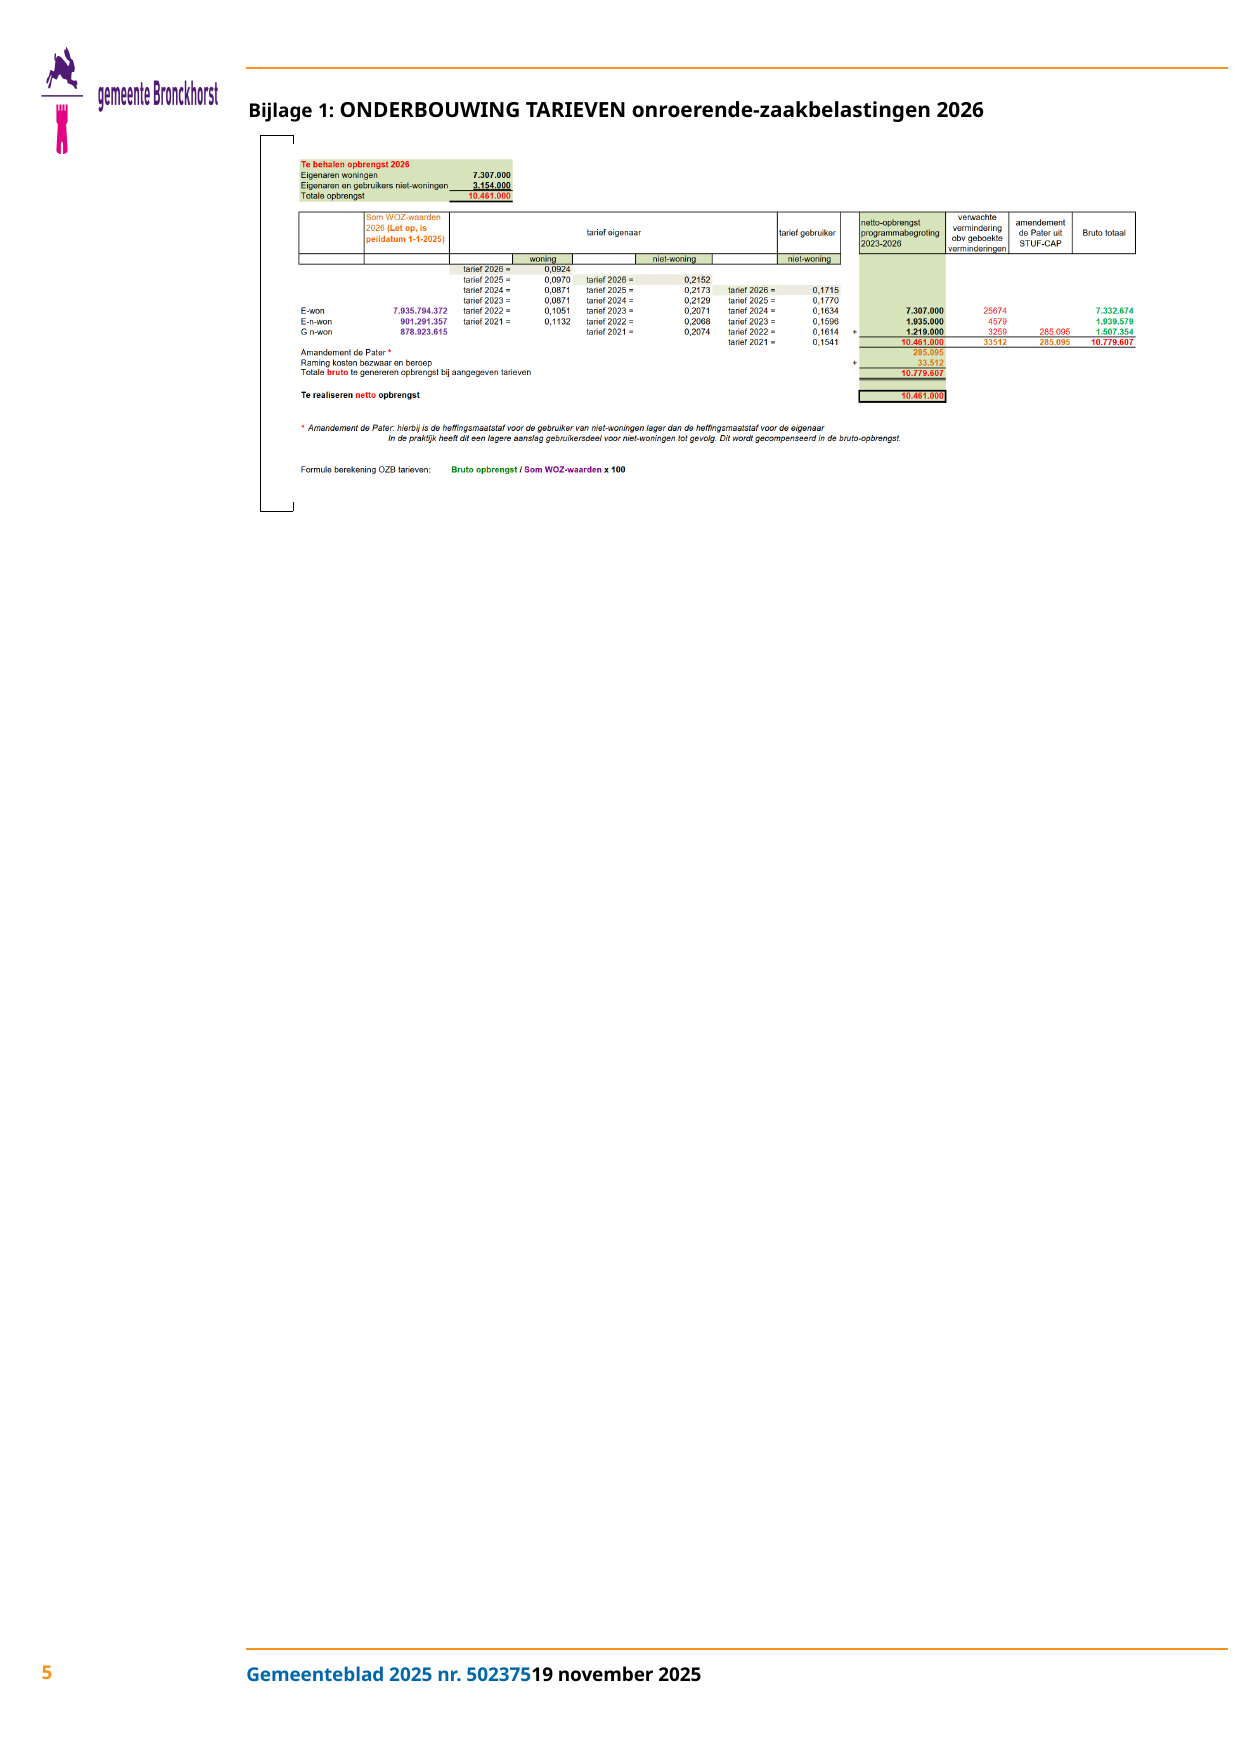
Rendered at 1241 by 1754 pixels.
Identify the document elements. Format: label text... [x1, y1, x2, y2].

picture [268, 144, 1155, 502]
text Bijlage 1: ONDERBOUWING TARIEVEN onroerende-zaakbelastingen 2026 [248, 95, 1152, 123]
picture [41, 47, 231, 172]
